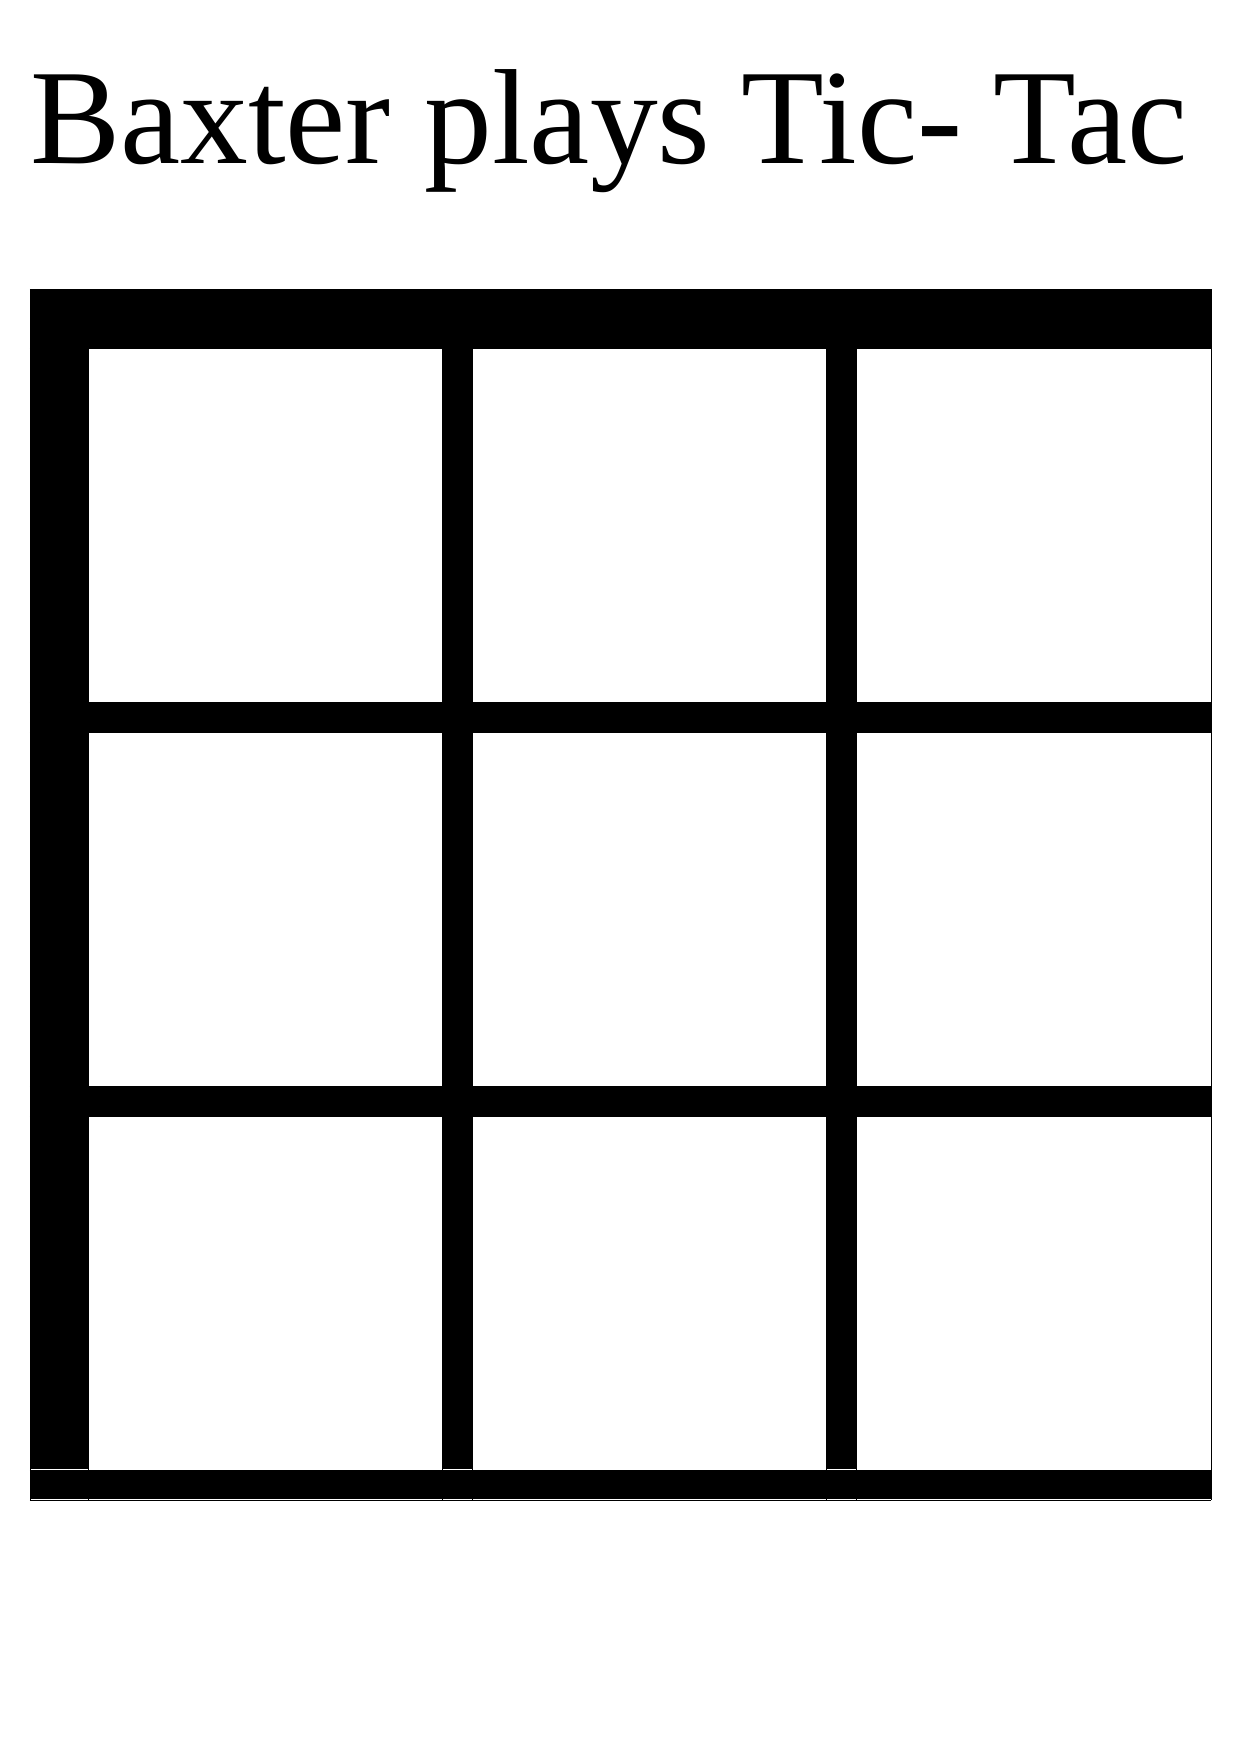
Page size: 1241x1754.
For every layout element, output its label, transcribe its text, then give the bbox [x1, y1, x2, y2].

table_header [89, 290, 442, 348]
table_header [31, 290, 88, 348]
table_cell [443, 349, 472, 702]
table_header [443, 290, 472, 348]
table_cell [31, 1087, 88, 1116]
table_cell [473, 703, 826, 732]
table_cell [827, 1471, 856, 1499]
table_cell [31, 1117, 88, 1469]
table_cell [827, 703, 856, 732]
table_cell [31, 703, 88, 732]
table_cell [89, 1117, 442, 1469]
table_cell [89, 349, 442, 702]
table_cell [857, 1087, 1211, 1116]
text Baxter plays Tic- Tac [30, 37, 1211, 193]
table_cell [857, 349, 1211, 702]
table_cell [857, 733, 1211, 1086]
table_cell [89, 703, 442, 732]
table_header [857, 290, 1211, 348]
table_cell [857, 1117, 1211, 1469]
table_cell [31, 349, 88, 702]
table_cell [89, 733, 442, 1086]
table_header [827, 290, 856, 348]
table_cell [473, 349, 826, 702]
table_cell [443, 1117, 472, 1469]
table_cell [827, 349, 856, 702]
table_cell [473, 733, 826, 1086]
table_cell [827, 1087, 856, 1116]
table_cell [89, 1087, 442, 1116]
table_cell [31, 1471, 88, 1499]
table_header [473, 290, 826, 348]
table_cell [443, 733, 472, 1086]
table_cell [473, 1087, 826, 1116]
table_cell [443, 703, 472, 732]
table_cell [827, 733, 856, 1086]
table_cell [31, 733, 88, 1086]
table_cell [473, 1471, 826, 1499]
table_cell [443, 1471, 472, 1499]
table_cell [827, 1117, 856, 1469]
table_cell [857, 1471, 1211, 1499]
table_cell [443, 1087, 472, 1116]
table_cell [857, 703, 1211, 732]
table_cell [473, 1117, 826, 1469]
table_cell [89, 1471, 442, 1499]
